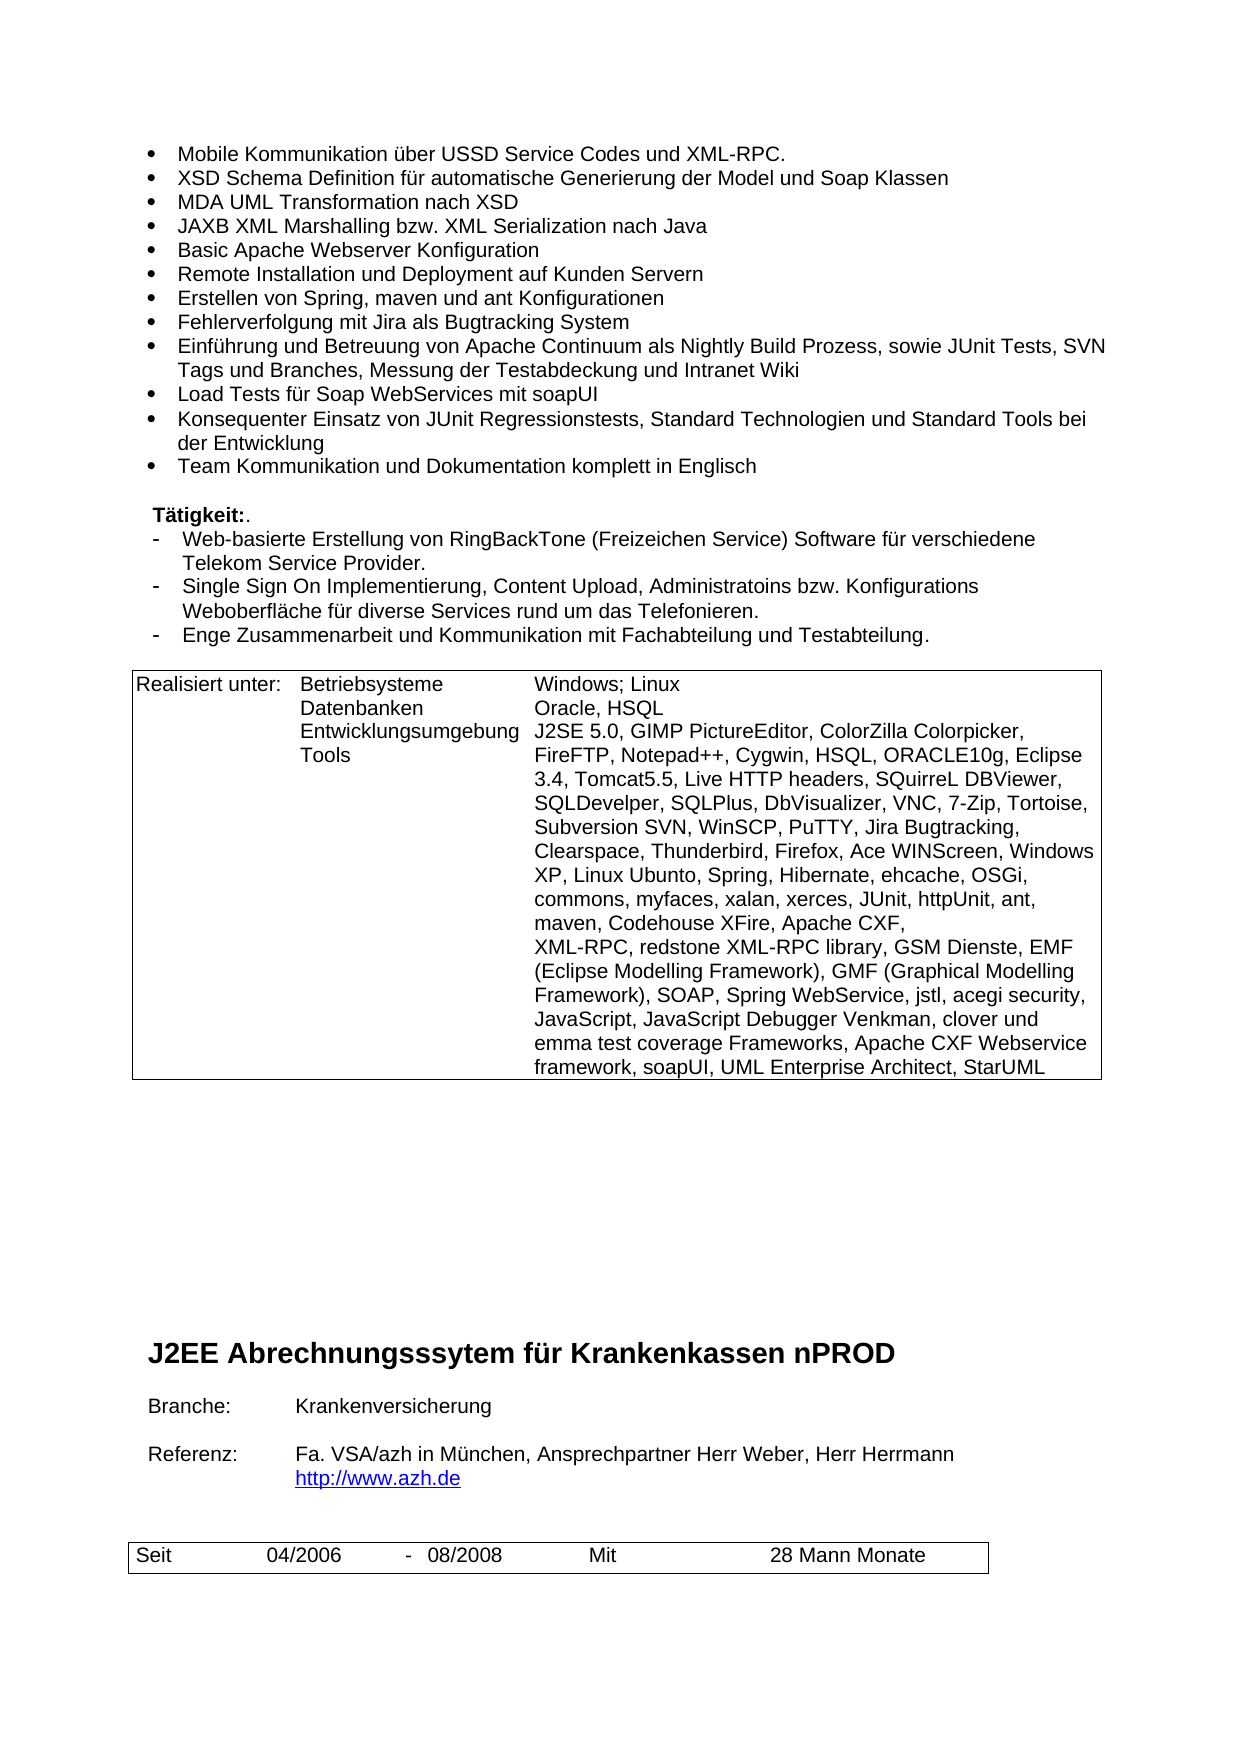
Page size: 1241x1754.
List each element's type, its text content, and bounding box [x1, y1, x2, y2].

table_header Betriebsysteme Datenbanken [297, 671, 531, 719]
table_header 04/2006 [259, 1543, 398, 1573]
table_cell J2SE 5.0, GIMP PictureEditor, ColorZilla Colorpicker, FireFTP, Notepad++, Cygwin, HSQL, ORACLE10g, Eclipse 3.4, Tomcat5.5, Live HTTP headers, SQuirreL DBViewer, SQLDevelper, SQLPlus, DbVisualizer, VNC, 7-Zip, Tortoise, Subversion SVN, WinSCP, PuTTY, Jira Bugtracking, Clearspace, Thunderbird, Firefox, Ace WINScreen, Windows XP, Linux Ubunto, Spring, Hibernate, ehcache, OSGi, commons, myfaces, xalan, xerces, JUnit, httpUnit, ant, maven, Codehouse XFire, Apache CXF, XML-RPC, redstone XML-RPC library, GSM Dienste, EMF (Eclipse Modelling Framework), GMF (Graphical Modelling Framework), SOAP, Spring WebService, jstl, acegi security, JavaScript, JavaScript Debugger Venkman, clover und emma test coverage Frameworks, Apache CXF Webservice framework, soapUI, UML Enterprise Architect, StarUML [531, 719, 1101, 1079]
subtitle J2EE Abrechnungsssytem für Krankenkassen nPROD [148, 1336, 1110, 1370]
table_header Mit [581, 1543, 762, 1573]
list Konsequenter Einsatz von JUnit Regressionstests, Standard Technologien und Standard Tools bei der Entwicklung [148, 406, 1110, 454]
text Referenz: Fa. VSA/azh in München, Ansprechpartner Herr Weber, Herr Herrmann [148, 1442, 1110, 1466]
table_cell Entwicklungsumgebung Tools [297, 719, 531, 1079]
list Single Sign On Implementierung, Content Upload, Administratoins bzw. Konfigurations Weboberfläche für diverse Services rund um das Telefonieren. [152, 574, 1110, 622]
text Tätigkeit:. [152, 502, 1110, 526]
list Enge Zusammenarbeit und Kommunikation mit Fachabteilung und Testabteilung. [152, 622, 1110, 646]
list JAXB XML Marshalling bzw. XML Serialization nach Java [148, 214, 1110, 238]
table_header Windows; Linux Oracle, HSQL [531, 671, 1101, 719]
list XSD Schema Definition für automatische Generierung der Model und Soap Klassen [148, 166, 1110, 190]
table_header Realisiert unter: [133, 671, 297, 719]
table_header - [398, 1543, 420, 1573]
text Branche: Krankenversicherung [148, 1394, 1110, 1418]
table_header 28 Mann Monate [763, 1543, 988, 1573]
text http://www.azh.de [221, 1466, 1110, 1518]
list Web-basierte Erstellung von RingBackTone (Freizeichen Service) Software für verschiedene Telekom Service Provider. [152, 526, 1110, 574]
list Fehlerverfolgung mit Jira als Bugtracking System [148, 310, 1110, 334]
list Erstellen von Spring, maven und ant Konfigurationen [148, 286, 1110, 310]
list Remote Installation und Deployment auf Kunden Servern [148, 262, 1110, 286]
list Team Kommunikation und Dokumentation komplett in Englisch [148, 454, 1110, 478]
list Load Tests für Soap WebServices mit soapUI [148, 382, 1110, 406]
list Einführung und Betreuung von Apache Continuum als Nightly Build Prozess, sowie JUnit Tests, SVN Tags und Branches, Messung der Testabdeckung und Intranet Wiki [148, 334, 1110, 382]
list Basic Apache Webserver Konfiguration [148, 238, 1110, 262]
table_header Seit [129, 1543, 259, 1573]
table_header 08/2008 [420, 1543, 581, 1573]
table_cell [133, 719, 297, 1079]
list Mobile Kommunikation über USSD Service Codes und XML-RPC. [148, 142, 1110, 166]
list MDA UML Transformation nach XSD [148, 190, 1110, 214]
